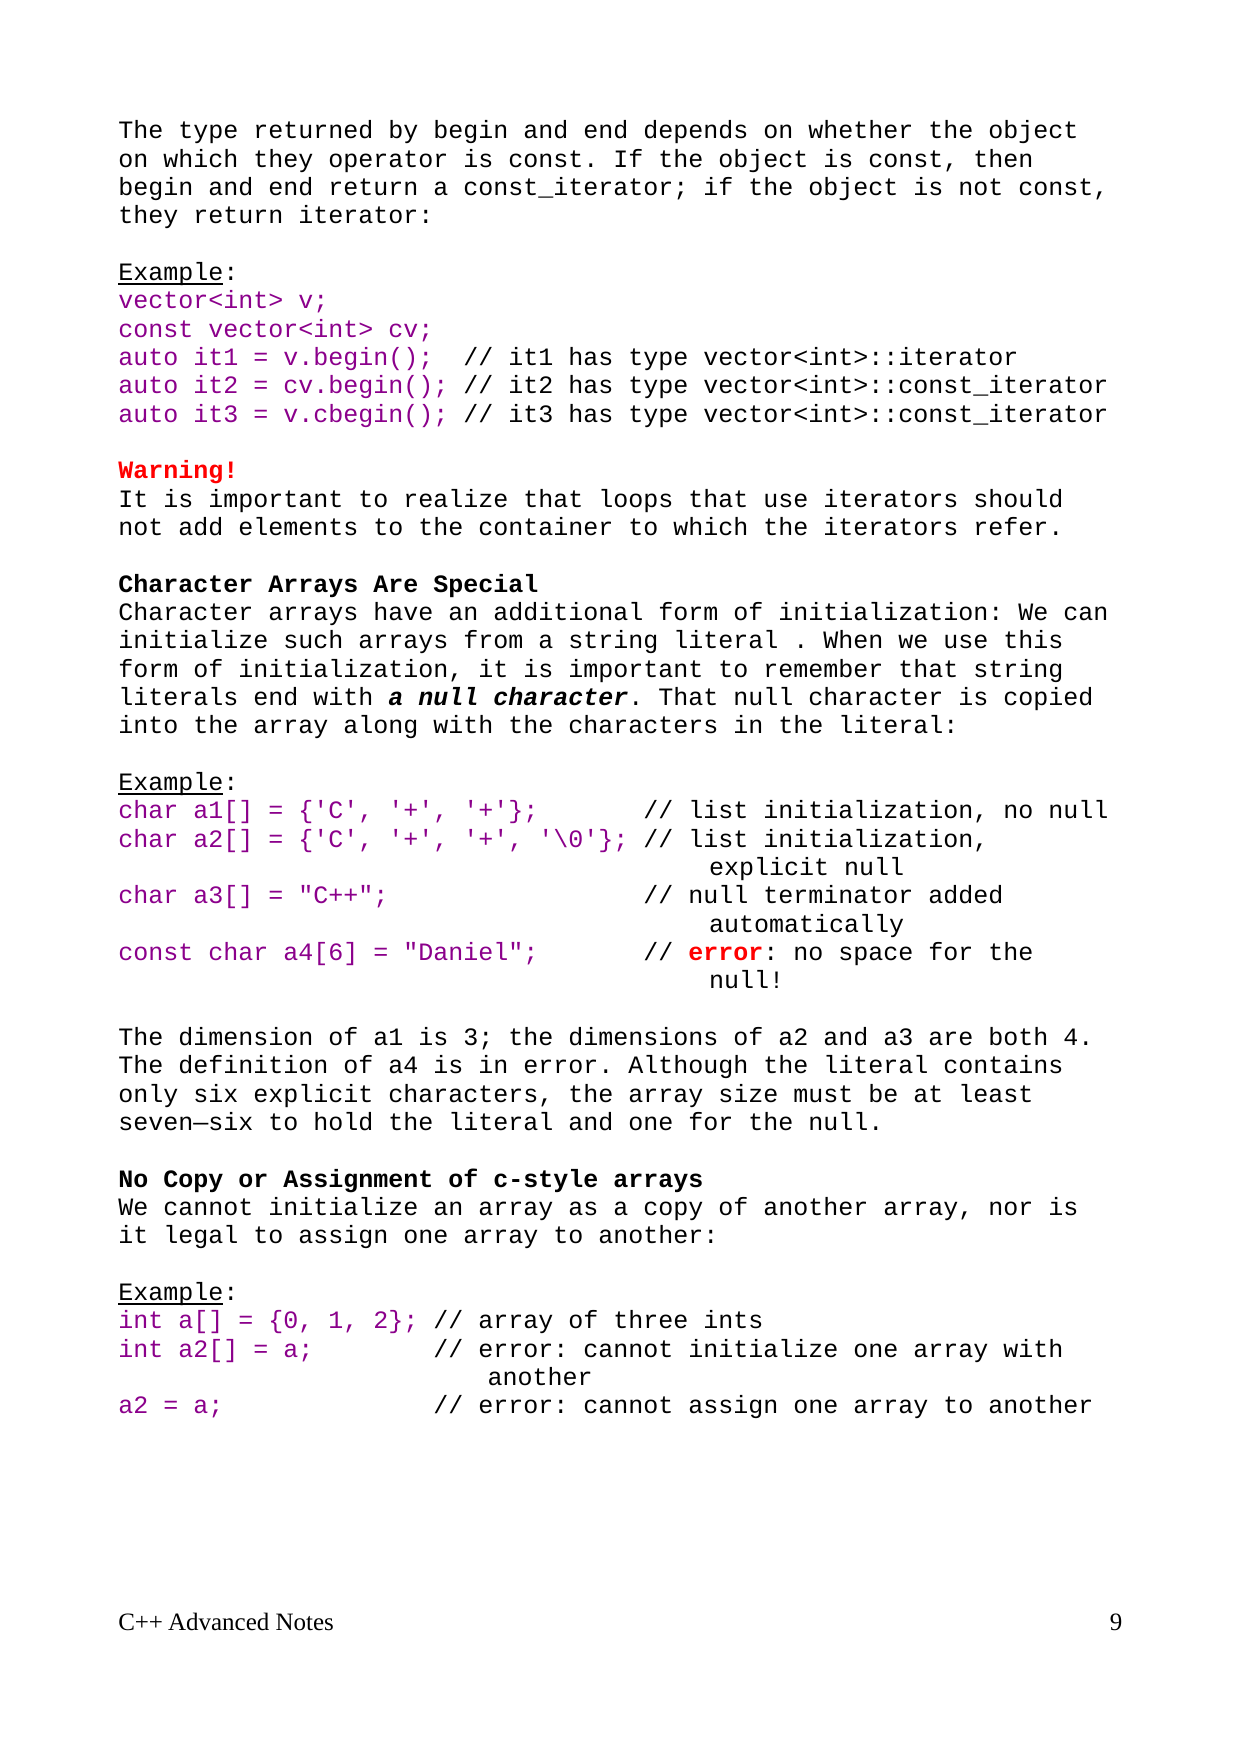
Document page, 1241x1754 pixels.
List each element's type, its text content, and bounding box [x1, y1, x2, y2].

text const char a4[6] = "Daniel"; // error: no space for the null! [118, 940, 1122, 996]
text auto it2 = cv.begin(); // it2 has type vector<int>::const_iterator [118, 373, 1122, 401]
text auto it3 = v.cbegin(); // it3 has type vector<int>::const_iterator [118, 401, 1122, 430]
text char a2[] = {'C', '+', '+', '\0'}; // list initialization, explicit null [118, 826, 1122, 883]
text Character arrays have an additional form of initialization: We can initialize such arrays from a string literal . When we use this form of initialization, it is important to remember that string literals end with a null character. That null character is copied into the array along with the characters in the literal: [118, 600, 1122, 741]
text a2 = a; // error: cannot assign one array to another [118, 1393, 1122, 1421]
text automatically [118, 911, 1122, 940]
text The type returned by begin and end depends on whether the object on which they operator is const. If the object is const, then begin and end return a const_iterator; if the object is not const, they return iterator: [118, 118, 1122, 231]
text Character Arrays Are Special [118, 571, 1122, 600]
text const vector<int> cv; [118, 316, 1122, 345]
text char a3[] = "C++"; // null terminator added [118, 883, 1122, 911]
text It is important to realize that loops that use iterators should not add elements to the container to which the iterators refer. [118, 486, 1122, 543]
text Example: [118, 260, 1122, 288]
text char a1[] = {'C', '+', '+'}; // list initialization, no null [118, 798, 1122, 826]
text We cannot initialize an array as a copy of another array, nor is it legal to assign one array to another: [118, 1195, 1122, 1251]
text int a[] = {0, 1, 2}; // array of three ints [118, 1308, 1122, 1336]
text int a2[] = a; // error: cannot initialize one array with another [118, 1336, 1122, 1393]
text vector<int> v; [118, 288, 1122, 316]
text Example: [118, 770, 1122, 798]
text Warning! [118, 458, 1122, 486]
text auto it1 = v.begin(); // it1 has type vector<int>::iterator [118, 345, 1122, 373]
text Example: [118, 1280, 1122, 1308]
text The dimension of a1 is 3; the dimensions of a2 and a3 are both 4. The definition of a4 is in error. Although the literal contains only six explicit characters, the array size must be at least seven—six to hold the literal and one for the null. [118, 1025, 1122, 1138]
text No Copy or Assignment of c-style arrays [118, 1166, 1122, 1195]
